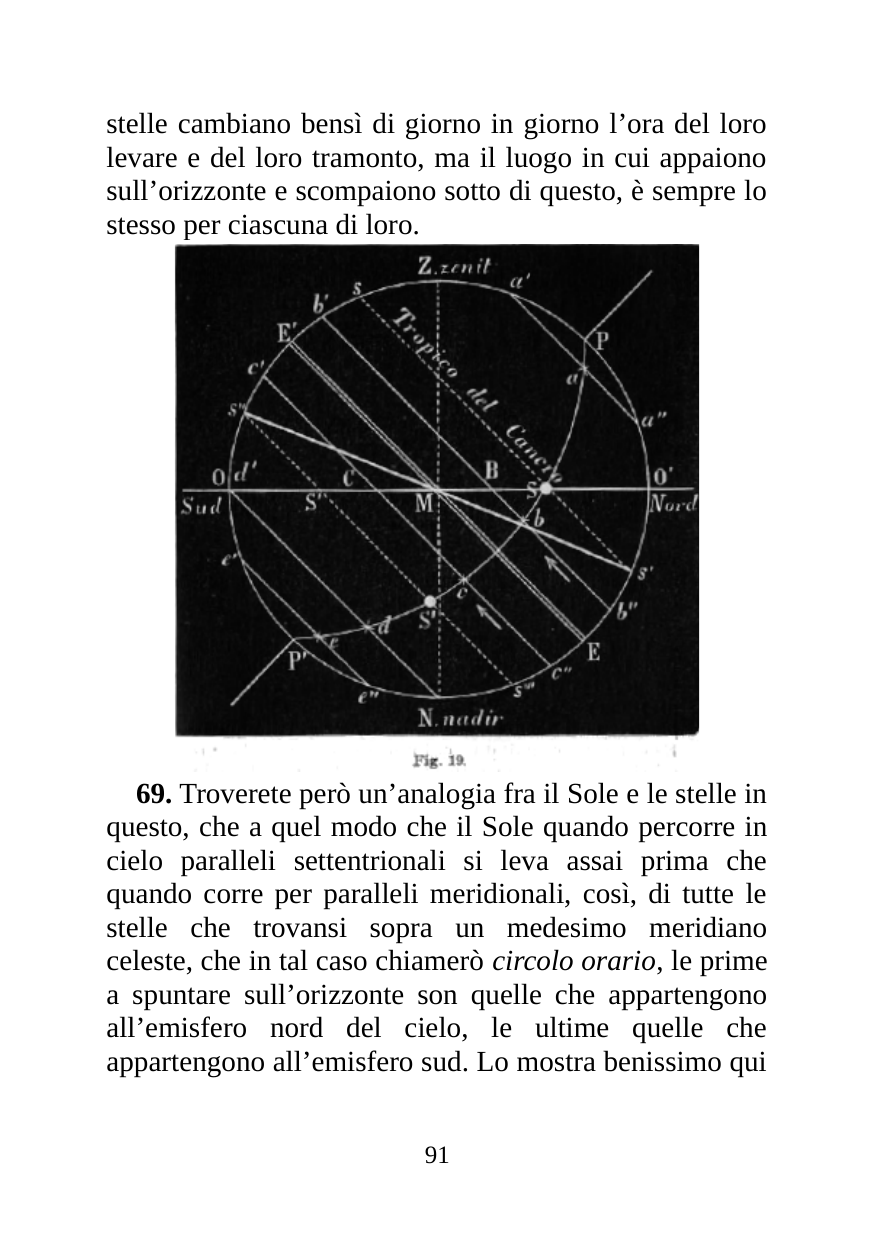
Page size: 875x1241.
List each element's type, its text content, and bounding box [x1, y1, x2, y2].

text 69. Troverete però un’analogia fra il Sole e le stelle in questo, che a quel modo che il Sole quando percorre in cielo paralleli settentrionali si leva assai prima che quando corre per paralleli meridionali, così, di tutte le stelle che trovansi sopra un medesimo meridiano celeste, che in tal caso chiamerò circolo orario, le prime a spuntare sull’orizzonte son quelle che appartengono all’emisfero nord del cielo, le ultime quelle che appartengono all’emisfero sud. Lo mostra benissimo qui [106, 772, 768, 1078]
picture [174, 244, 700, 772]
text stelle cambiano bensì di giorno in giorno l’ora del loro levare e del loro tramonto, ma il luogo in cui appaiono sull’orizzonte e scompaiono sotto di questo, è sempre lo stesso per ciascuna di loro. [106, 106, 768, 240]
